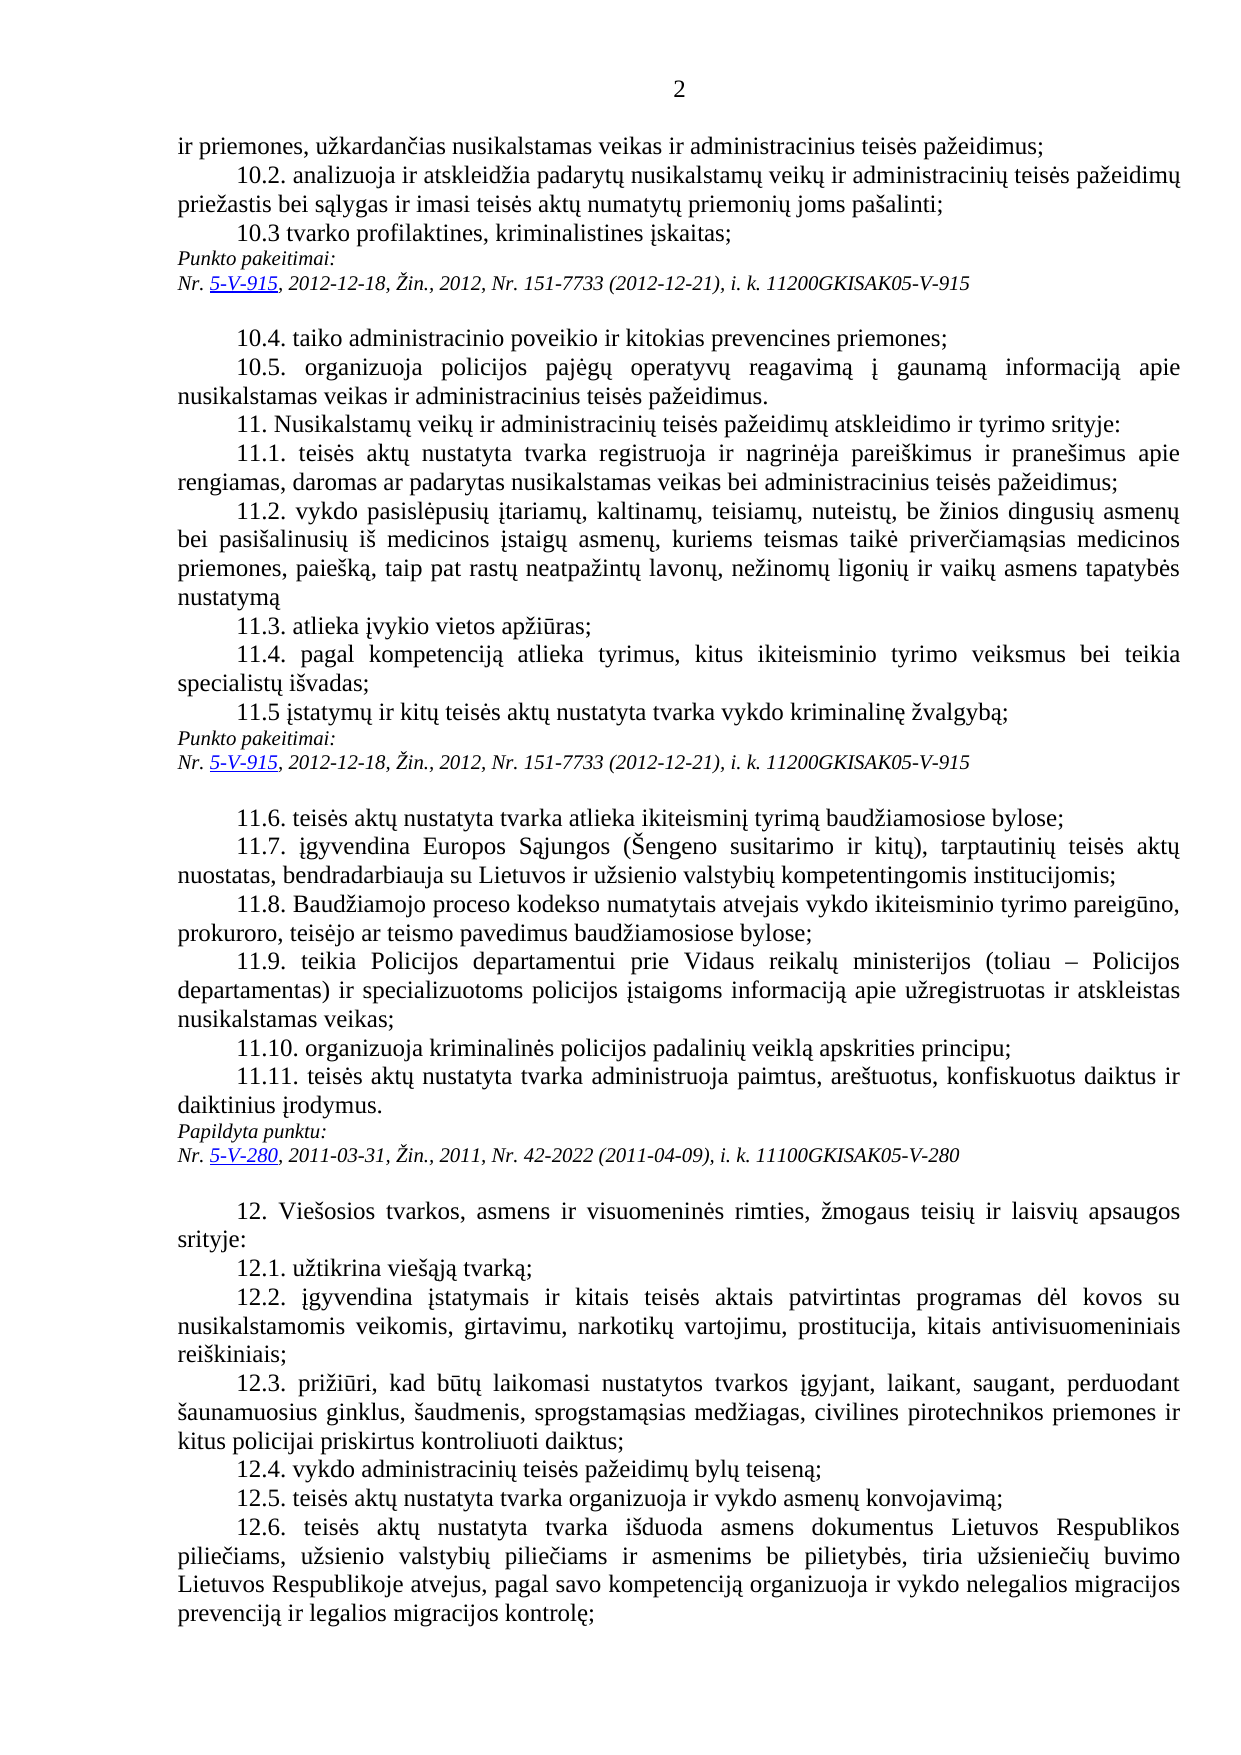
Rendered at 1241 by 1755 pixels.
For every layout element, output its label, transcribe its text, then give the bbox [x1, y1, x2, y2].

text 10.4. taiko administracinio poveikio ir kitokias prevencines priemones; [177, 323, 1181, 352]
text 11.3. atlieka įvykio vietos apžiūras; [177, 611, 1181, 639]
text 11.1. teisės aktų nustatyta tvarka registruoja ir nagrinėja pareiškimus ir pranešimus apie rengiamas, daromas ar padarytas nusikalstamas veikas bei administracinius teisės pažeidimus; [177, 438, 1181, 496]
text Nr. 5-V-280, 2011-03-31, Žin., 2011, Nr. 42-2022 (2011-04-09), i. k. 11100GKISAK05-V-280 [177, 1143, 1181, 1167]
text 12. Viešosios tvarkos, asmens ir visuomeninės rimties, žmogaus teisių ir laisvių apsaugos srityje: [177, 1196, 1181, 1253]
text 11.7. įgyvendina Europos Sąjungos (Šengeno susitarimo ir kitų), tarptautinių teisės aktų nuostatas, bendradarbiauja su Lietuvos ir užsienio valstybių kompetentingomis institucijomis; [177, 831, 1181, 889]
text 11.6. teisės aktų nustatyta tvarka atlieka ikiteisminį tyrimą baudžiamosiose bylose; [177, 803, 1181, 831]
text Papildyta punktu: [177, 1119, 1181, 1143]
text 11.8. Baudžiamojo proceso kodekso numatytais atvejais vykdo ikiteisminio tyrimo pareigūno, prokuroro, teisėjo ar teismo pavedimus baudžiamosiose bylose; [177, 889, 1181, 946]
text 11.5 įstatymų ir kitų teisės aktų nustatyta tvarka vykdo kriminalinę žvalgybą; [177, 697, 1181, 726]
text 11.10. organizuoja kriminalinės policijos padalinių veiklą apskrities principu; [177, 1033, 1181, 1061]
text 12.2. įgyvendina įstatymais ir kitais teisės aktais patvirtintas programas dėl kovos su nusikalstamomis veikomis, girtavimu, narkotikų vartojimu, prostitucija, kitais antivisuomeniniais reiškiniais; [177, 1282, 1181, 1368]
text Nr. 5-V-915, 2012-12-18, Žin., 2012, Nr. 151-7733 (2012-12-21), i. k. 11200GKISAK05-V-915 [177, 270, 1181, 294]
text Nr. 5-V-915, 2012-12-18, Žin., 2012, Nr. 151-7733 (2012-12-21), i. k. 11200GKISAK05-V-915 [177, 750, 1181, 774]
text 12.6. teisės aktų nustatyta tvarka išduoda asmens dokumentus Lietuvos Respublikos piliečiams, užsienio valstybių piliečiams ir asmenims be pilietybės, tiria užsieniečių buvimo Lietuvos Respublikoje atvejus, pagal savo kompetenciją organizuoja ir vykdo nelegalios migracijos prevenciją ir legalios migracijos kontrolę; [177, 1512, 1181, 1627]
text Punkto pakeitimai: [177, 246, 1181, 270]
text 12.4. vykdo administracinių teisės pažeidimų bylų teiseną; [177, 1454, 1181, 1483]
text 10.3 tvarko profilaktines, kriminalistines įskaitas; [177, 218, 1181, 246]
text Punkto pakeitimai: [177, 726, 1181, 750]
text 11.2. vykdo pasislėpusių įtariamų, kaltinamų, teisiamų, nuteistų, be žinios dingusių asmenų bei pasišalinusių iš medicinos įstaigų asmenų, kuriems teismas taikė priverčiamąsias medicinos priemones, paiešką, taip pat rastų neatpažintų lavonų, nežinomų ligonių ir vaikų asmens tapatybės nustatymą [177, 496, 1181, 611]
text 10.2. analizuoja ir atskleidžia padarytų nusikalstamų veikų ir administracinių teisės pažeidimų priežastis bei sąlygas ir imasi teisės aktų numatytų priemonių joms pašalinti; [177, 160, 1181, 218]
text 12.3. prižiūri, kad būtų laikomasi nustatytos tvarkos įgyjant, laikant, saugant, perduodant šaunamuosius ginklus, šaudmenis, sprogstamąsias medžiagas, civilines pirotechnikos priemones ir kitus policijai priskirtus kontroliuoti daiktus; [177, 1368, 1181, 1454]
text 11.9. teikia Policijos departamentui prie Vidaus reikalų ministerijos (toliau – Policijos departamentas) ir specializuotoms policijos įstaigoms informaciją apie užregistruotas ir atskleistas nusikalstamas veikas; [177, 946, 1181, 1033]
text 11. Nusikalstamų veikų ir administracinių teisės pažeidimų atskleidimo ir tyrimo srityje: [177, 409, 1181, 438]
text 10.5. organizuoja policijos pajėgų operatyvų reagavimą į gaunamą informaciją apie nusikalstamas veikas ir administracinius teisės pažeidimus. [177, 352, 1181, 409]
text 12.5. teisės aktų nustatyta tvarka organizuoja ir vykdo asmenų konvojavimą; [177, 1483, 1181, 1512]
text 11.4. pagal kompetenciją atlieka tyrimus, kitus ikiteisminio tyrimo veiksmus bei teikia specialistų išvadas; [177, 639, 1181, 697]
text 11.11. teisės aktų nustatyta tvarka administruoja paimtus, areštuotus, konfiskuotus daiktus ir daiktinius įrodymus. [177, 1061, 1181, 1119]
text ir priemones, užkardančias nusikalstamas veikas ir administracinius teisės pažeidimus; [177, 131, 1181, 160]
text 12.1. užtikrina viešąją tvarką; [177, 1253, 1181, 1282]
